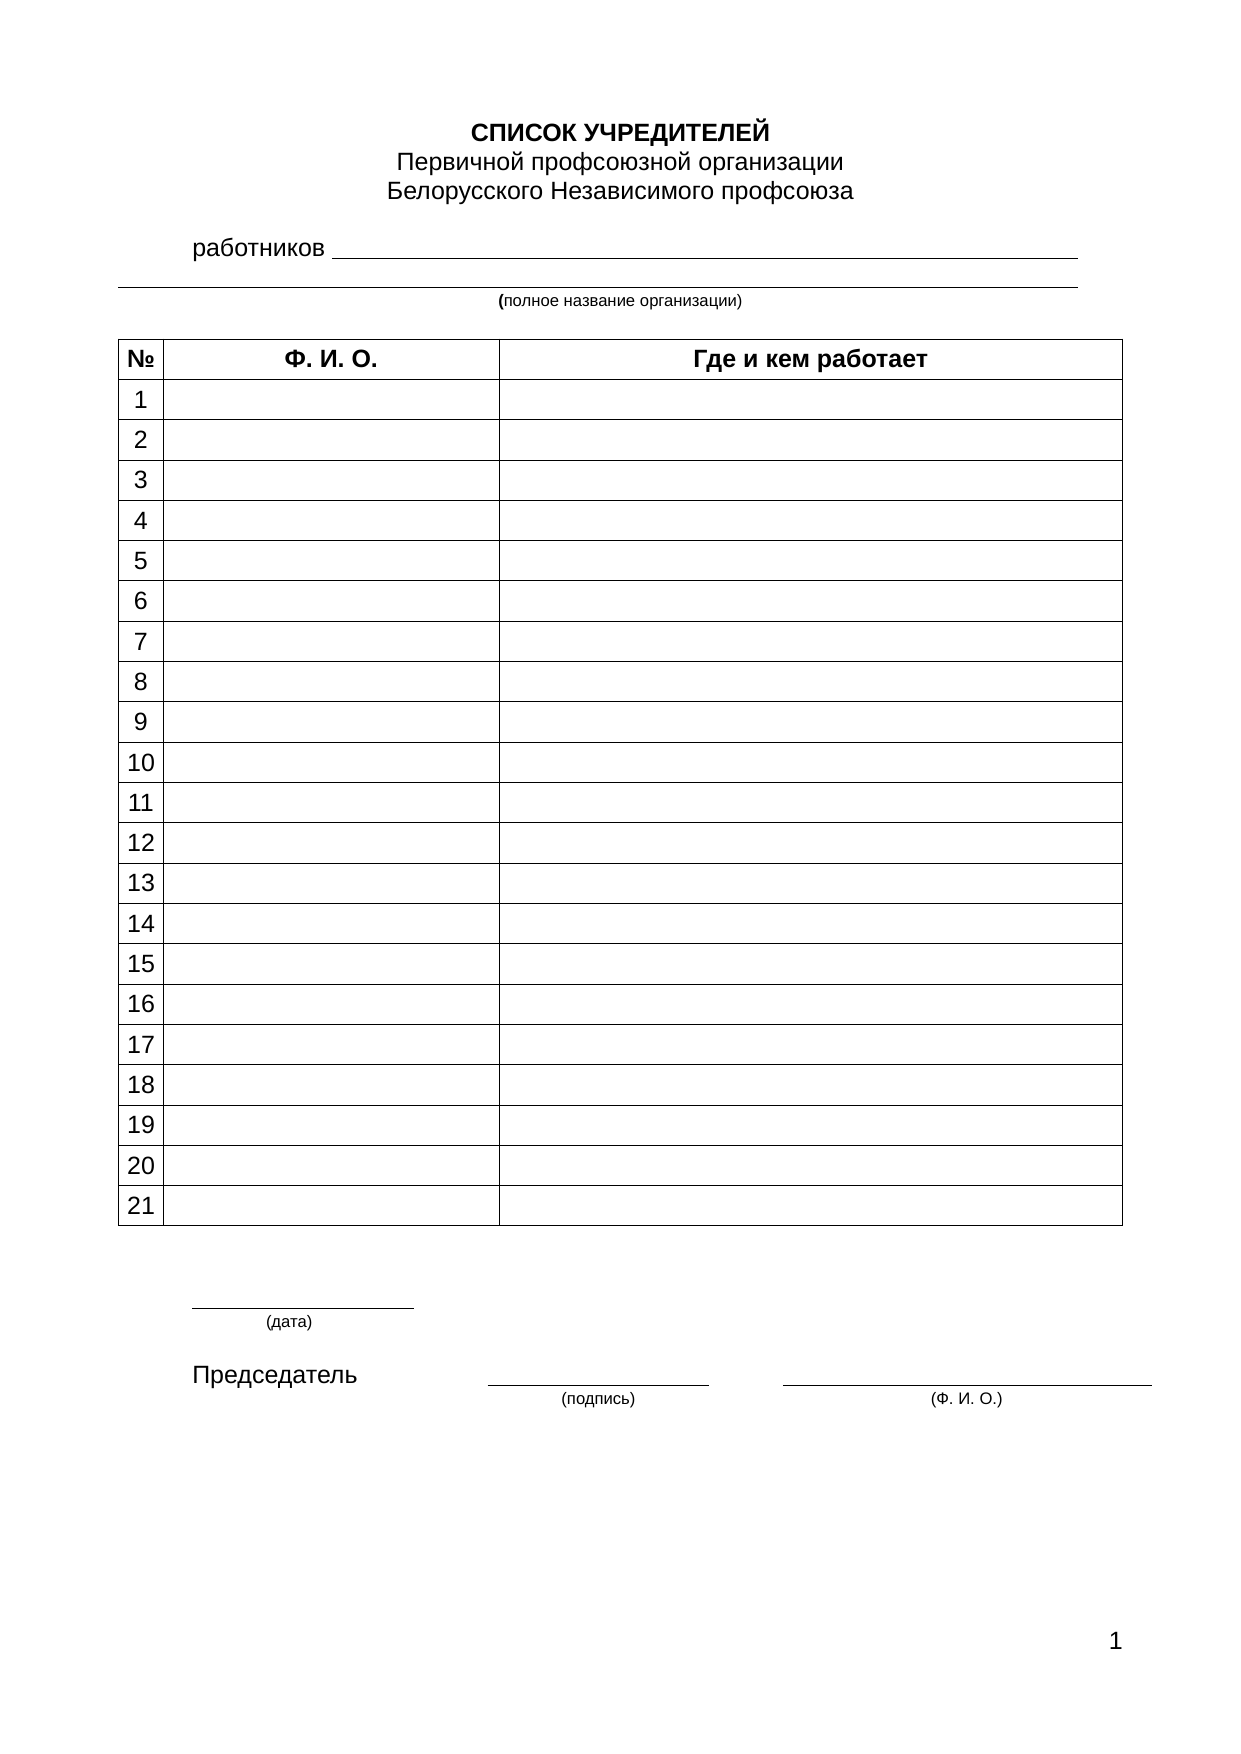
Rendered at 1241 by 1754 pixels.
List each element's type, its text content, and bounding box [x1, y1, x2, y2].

table_cell [500, 944, 1122, 983]
table_cell 7 [119, 622, 163, 661]
table_cell [164, 380, 499, 419]
table_cell [164, 501, 499, 540]
text СПИСОК УЧРЕДИТЕЛЕЙ [118, 118, 1122, 147]
table_cell [164, 1106, 499, 1145]
table_cell 10 [119, 743, 163, 782]
table_cell [500, 1106, 1122, 1145]
table_cell 9 [119, 702, 163, 742]
table_cell [500, 783, 1122, 822]
table_cell 5 [119, 541, 163, 580]
table_cell [164, 420, 499, 459]
table_cell [164, 1065, 499, 1104]
table_cell 12 [119, 823, 163, 863]
table_cell 2 [119, 420, 163, 459]
table_cell 18 [119, 1065, 163, 1104]
text работников [118, 233, 1122, 291]
table_cell [164, 1025, 499, 1064]
table_cell 6 [119, 581, 163, 621]
table_cell [164, 622, 499, 661]
table_cell [500, 541, 1122, 580]
table_cell [500, 743, 1122, 782]
table_cell [500, 985, 1122, 1024]
table_cell 4 [119, 501, 163, 540]
table_cell [164, 864, 499, 903]
table_cell [164, 823, 499, 863]
table_cell [500, 461, 1122, 500]
table_cell [164, 783, 499, 822]
table_header № [119, 340, 163, 379]
table_cell [164, 944, 499, 983]
table_cell [500, 702, 1122, 742]
table_cell [500, 823, 1122, 863]
table_cell [164, 461, 499, 500]
table_cell 20 [119, 1146, 163, 1185]
table_cell [164, 904, 499, 943]
table_cell 3 [119, 461, 163, 500]
table_cell [164, 1146, 499, 1185]
text Первичной профсоюзной организации [118, 147, 1122, 176]
table_cell 11 [119, 783, 163, 822]
table_cell [500, 662, 1122, 701]
table_cell 15 [119, 944, 163, 983]
text (полное название организации) [118, 291, 1122, 310]
table_cell [500, 581, 1122, 621]
table_cell [500, 864, 1122, 903]
table_cell 21 [119, 1186, 163, 1225]
table_cell [500, 501, 1122, 540]
text Белорусского Независимого профсоюза [118, 176, 1122, 204]
table_cell [164, 662, 499, 701]
table_header Ф. И. О. [164, 340, 499, 379]
table_cell [164, 702, 499, 742]
table_cell [500, 380, 1122, 419]
table_cell 16 [119, 985, 163, 1024]
table_cell [500, 622, 1122, 661]
table_cell [164, 743, 499, 782]
table_cell 1 [119, 380, 163, 419]
table_cell [500, 904, 1122, 943]
table_cell [164, 581, 499, 621]
text Председатель [118, 1360, 1122, 1388]
table_header Где и кем работает [500, 340, 1122, 379]
text (дата) [118, 1312, 1122, 1331]
table_cell 13 [119, 864, 163, 903]
table_cell [500, 1146, 1122, 1185]
table_cell [164, 541, 499, 580]
table_cell 19 [119, 1106, 163, 1145]
text (подпись) (Ф. И. О.) [118, 1388, 1122, 1408]
table_cell [500, 1186, 1122, 1225]
table_cell [500, 1065, 1122, 1104]
table_cell [164, 1186, 499, 1225]
table_cell 14 [119, 904, 163, 943]
table_cell 8 [119, 662, 163, 701]
table_cell [500, 1025, 1122, 1064]
table_cell 17 [119, 1025, 163, 1064]
table_cell [500, 420, 1122, 459]
table_cell [164, 985, 499, 1024]
